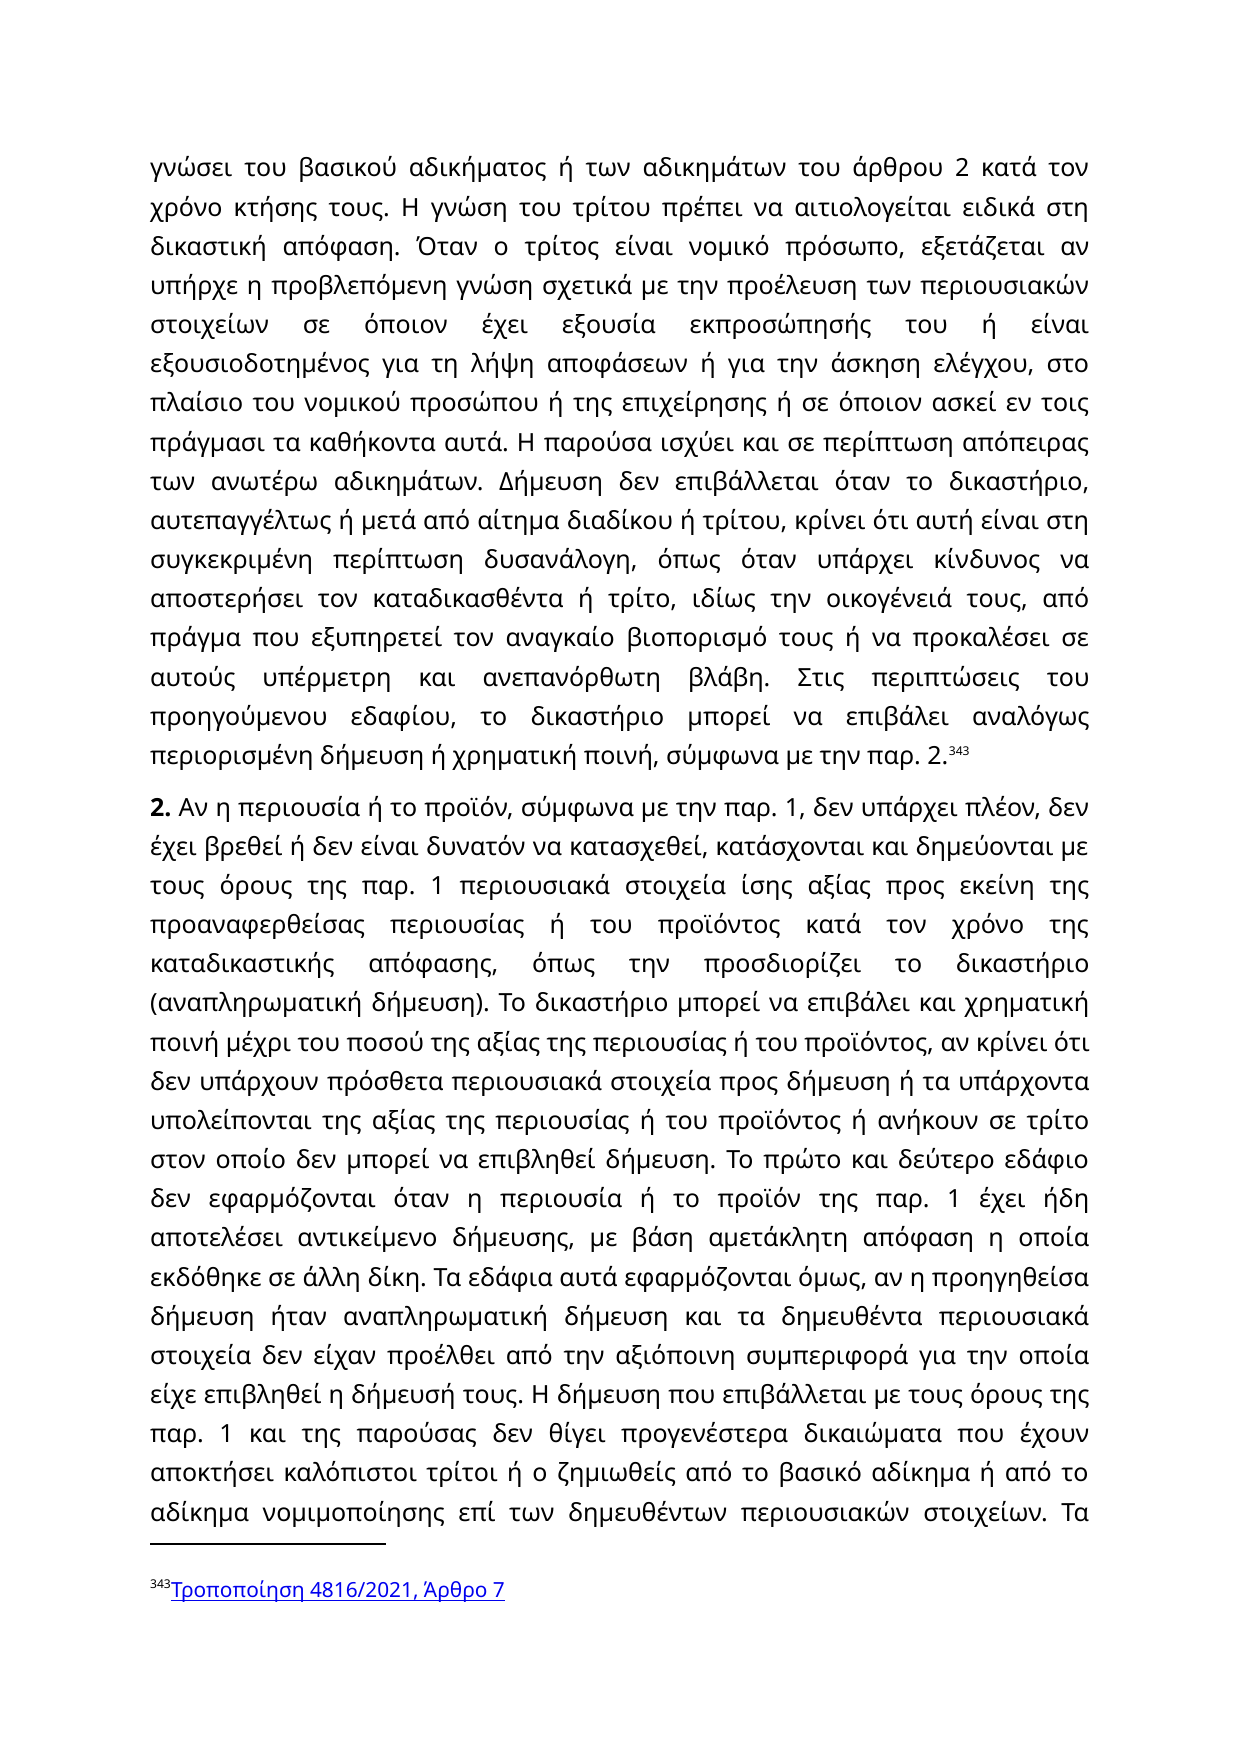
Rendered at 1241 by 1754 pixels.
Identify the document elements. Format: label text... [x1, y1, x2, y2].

text Τροποποίηση 4816/2021, Άρθρο 7 [150, 1576, 1090, 1604]
text 2. Αν η περιουσία ή το προϊόν, σύμφωνα με την παρ. 1, δεν υπάρχει πλέον, δεν έχει βρεθεί ή δεν είναι δυνατόν να κατασχεθεί, κατάσχονται και δημεύονται με τους όρους της παρ. 1 περιουσιακά στοιχεία ίσης αξίας προς εκείνη της προαναφερθείσας περιουσίας ή του προϊόντος κατά τον χρόνο της καταδικαστικής απόφασης, όπως την προσδιορίζει το δικαστήριο (αναπληρωματική δήμευση). Το δικαστήριο μπορεί να επιβάλει και χρηματική ποινή μέχρι του ποσού της αξίας της περιουσίας ή του προϊόντος, αν κρίνει ότι δεν υπάρχουν πρόσθετα περιουσιακά στοιχεία προς δήμευση ή τα υπάρχοντα υπολείπονται της αξίας της περιουσίας ή του προϊόντος ή ανήκουν σε τρίτο στον οποίο δεν μπορεί να επιβληθεί δήμευση. Το πρώτο και δεύτερο εδάφιο δεν εφαρμόζονται όταν η περιουσία ή το προϊόν της παρ. 1 έχει ήδη αποτελέσει αντικείμενο δήμευσης, με βάση αμετάκλητη απόφαση η οποία εκδόθηκε σε άλλη δίκη. Τα εδάφια αυτά εφαρμόζονται όμως, αν η προηγηθείσα δήμευση ήταν αναπληρωματική δήμευση και τα δημευθέντα περιουσιακά στοιχεία δεν είχαν προέλθει από την αξιόποινη συμπεριφορά για την οποία είχε επιβληθεί η δήμευσή τους. Η δήμευση που επιβάλλεται με τους όρους της παρ. 1 και της παρούσας δεν θίγει προγενέστερα δικαιώματα που έχουν αποκτήσει καλόπιστοι τρίτοι ή ο ζημιωθείς από το βασικό αδίκημα ή από το αδίκημα νομιμοποίησης επί των δημευθέντων περιουσιακών στοιχείων. Τα [150, 789, 1090, 1528]
text γνώσει του βασικού αδικήματος ή των αδικημάτων του άρθρου 2 κατά τον χρόνο κτήσης τους. Η γνώση του τρίτου πρέπει να αιτιολογείται ειδικά στη δικαστική απόφαση. Όταν ο τρίτος είναι νομικό πρόσωπο, εξετάζεται αν υπήρχε η προβλεπόμενη γνώση σχετικά με την προέλευση των περιουσιακών στοιχείων σε όποιον έχει εξουσία εκπροσώπησής του ή είναι εξουσιοδοτημένος για τη λήψη αποφάσεων ή για την άσκηση ελέγχου, στο πλαίσιο του νομικού προσώπου ή της επιχείρησης ή σε όποιον ασκεί εν τοις πράγμασι τα καθήκοντα αυτά. Η παρούσα ισχύει και σε περίπτωση απόπειρας των ανωτέρω αδικημάτων. Δήμευση δεν επιβάλλεται όταν το δικαστήριο, αυτεπαγγέλτως ή μετά από αίτημα διαδίκου ή τρίτου, κρίνει ότι αυτή είναι στη συγκεκριμένη περίπτωση δυσανάλογη, όπως όταν υπάρχει κίνδυνος να αποστερήσει τον καταδικασθέντα ή τρίτο, ιδίως την οικογένειά τους, από πράγμα που εξυπηρετεί τον αναγκαίο βιοπορισμό τους ή να προκαλέσει σε αυτούς υπέρμετρη και ανεπανόρθωτη βλάβη. Στις περιπτώσεις του προηγούμενου εδαφίου, το δικαστήριο μπορεί να επιβάλει αναλόγως περιορισμένη δήμευση ή χρηματική ποινή, σύμφωνα με την παρ. 2. [150, 150, 1090, 772]
